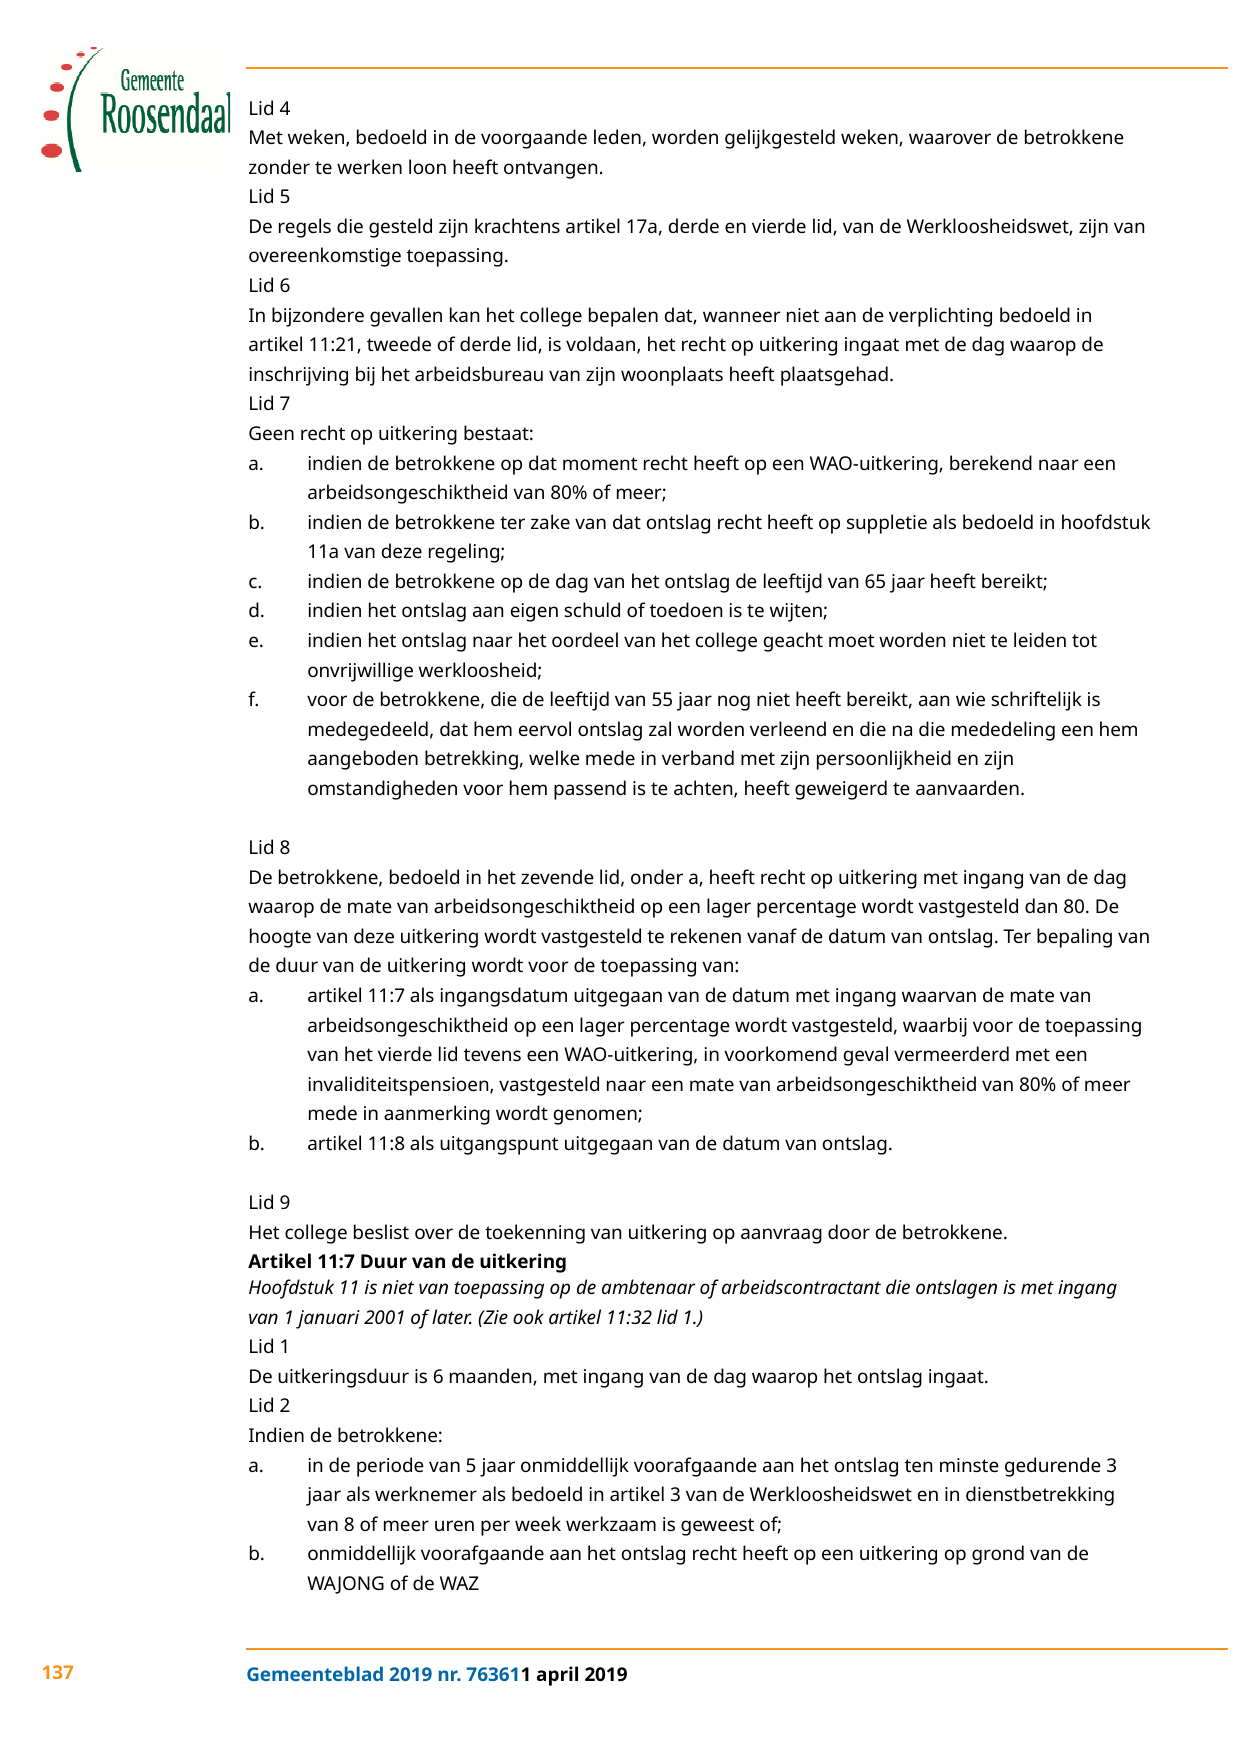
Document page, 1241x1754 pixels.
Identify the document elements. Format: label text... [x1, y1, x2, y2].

text Het college beslist over de toekenning van uitkering op aanvraag door de betrokkene. [248, 1219, 1152, 1245]
text Indien de betrokkene: [248, 1422, 1152, 1448]
list in de periode van 5 jaar onmiddellijk voorafgaande aan het ontslag ten minste gedurende 3 jaar als werknemer als bedoeld in artikel 3 van de Werkloosheidswet en in dienstbetrekking van 8 of meer uren per week werkzaam is geweest of; [248, 1452, 1152, 1537]
text Lid 8 [248, 834, 1152, 860]
text In bijzondere gevallen kan het college bepalen dat, wanneer niet aan de verplichting bedoeld in artikel 11:21, tweede of derde lid, is voldaan, het recht op uitkering ingaat met de dag waarop de inschrijving bij het arbeidsbureau van zijn woonplaats heeft plaatsgehad. [248, 302, 1152, 387]
text Lid 5 [248, 183, 1152, 209]
text Geen recht op uitkering bestaat: [248, 420, 1152, 446]
list voor de betrokkene, die de leeftijd van 55 jaar nog niet heeft bereikt, aan wie schriftelijk is medegedeeld, dat hem eervol ontslag zal worden verleend en die na die mededeling een hem aangeboden betrekking, welke mede in verband met zijn persoonlijkheid en zijn omstandigheden voor hem passend is te achten, heeft geweigerd te aanvaarden. [248, 686, 1152, 801]
list indien de betrokkene op de dag van het ontslag de leeftijd van 65 jaar heeft bereikt; [248, 568, 1152, 594]
text Lid 6 [248, 272, 1152, 298]
text Lid 2 [248, 1393, 1152, 1418]
picture [41, 47, 231, 172]
text Hoofdstuk 11 is niet van toepassing op de ambtenaar of arbeidscontractant die ontslagen is met ingang van 1 januari 2001 of later. (Zie ook artikel 11:32 lid 1.) [248, 1274, 1152, 1329]
text De uitkeringsduur is 6 maanden, met ingang van de dag waarop het ontslag ingaat. [248, 1363, 1152, 1389]
list onmiddellijk voorafgaande aan het ontslag recht heeft op een uitkering op grond van de WAJONG of de WAZ [248, 1541, 1152, 1596]
list indien de betrokkene ter zake van dat ontslag recht heeft op suppletie als bedoeld in hoofdstuk 11a van deze regeling; [248, 509, 1152, 564]
text Lid 7 [248, 391, 1152, 416]
text Artikel 11:7 Duur van de uitkering [248, 1248, 1152, 1274]
text De betrokkene, bedoeld in het zevende lid, onder a, heeft recht op uitkering met ingang van de dag waarop de mate van arbeidsongeschiktheid op een lager percentage wordt vastgesteld dan 80. De hoogte van deze uitkering wordt vastgesteld te rekenen vanaf de datum van ontslag. Ter bepaling van de duur van de uitkering wordt voor de toepassing van: [248, 864, 1152, 978]
list indien het ontslag aan eigen schuld of toedoen is te wijten; [248, 598, 1152, 623]
text Lid 1 [248, 1333, 1152, 1359]
list artikel 11:8 als uitgangspunt uitgegaan van de datum van ontslag. [248, 1130, 1152, 1156]
text De regels die gesteld zijn krachtens artikel 17a, derde en vierde lid, van de Werkloosheidswet, zijn van overeenkomstige toepassing. [248, 213, 1152, 268]
text Met weken, bedoeld in de voorgaande leden, worden gelijkgesteld weken, waarover de betrokkene zonder te werken loon heeft ontvangen. [248, 124, 1152, 180]
list indien het ontslag naar het oordeel van het college geacht moet worden niet te leiden tot onvrijwillige werkloosheid; [248, 627, 1152, 683]
list artikel 11:7 als ingangsdatum uitgegaan van de datum met ingang waarvan de mate van arbeidsongeschiktheid op een lager percentage wordt vastgesteld, waarbij voor de toepassing van het vierde lid tevens een WAO-uitkering, in voorkomend geval vermeerderd met een invaliditeitspensioen, vastgesteld naar een mate van arbeidsongeschiktheid van 80% of meer mede in aanmerking wordt genomen; [248, 982, 1152, 1126]
text Lid 4 [248, 95, 1152, 121]
text Lid 9 [248, 1189, 1152, 1215]
list indien de betrokkene op dat moment recht heeft op een WAO-uitkering, berekend naar een arbeidsongeschiktheid van 80% of meer; [248, 450, 1152, 505]
